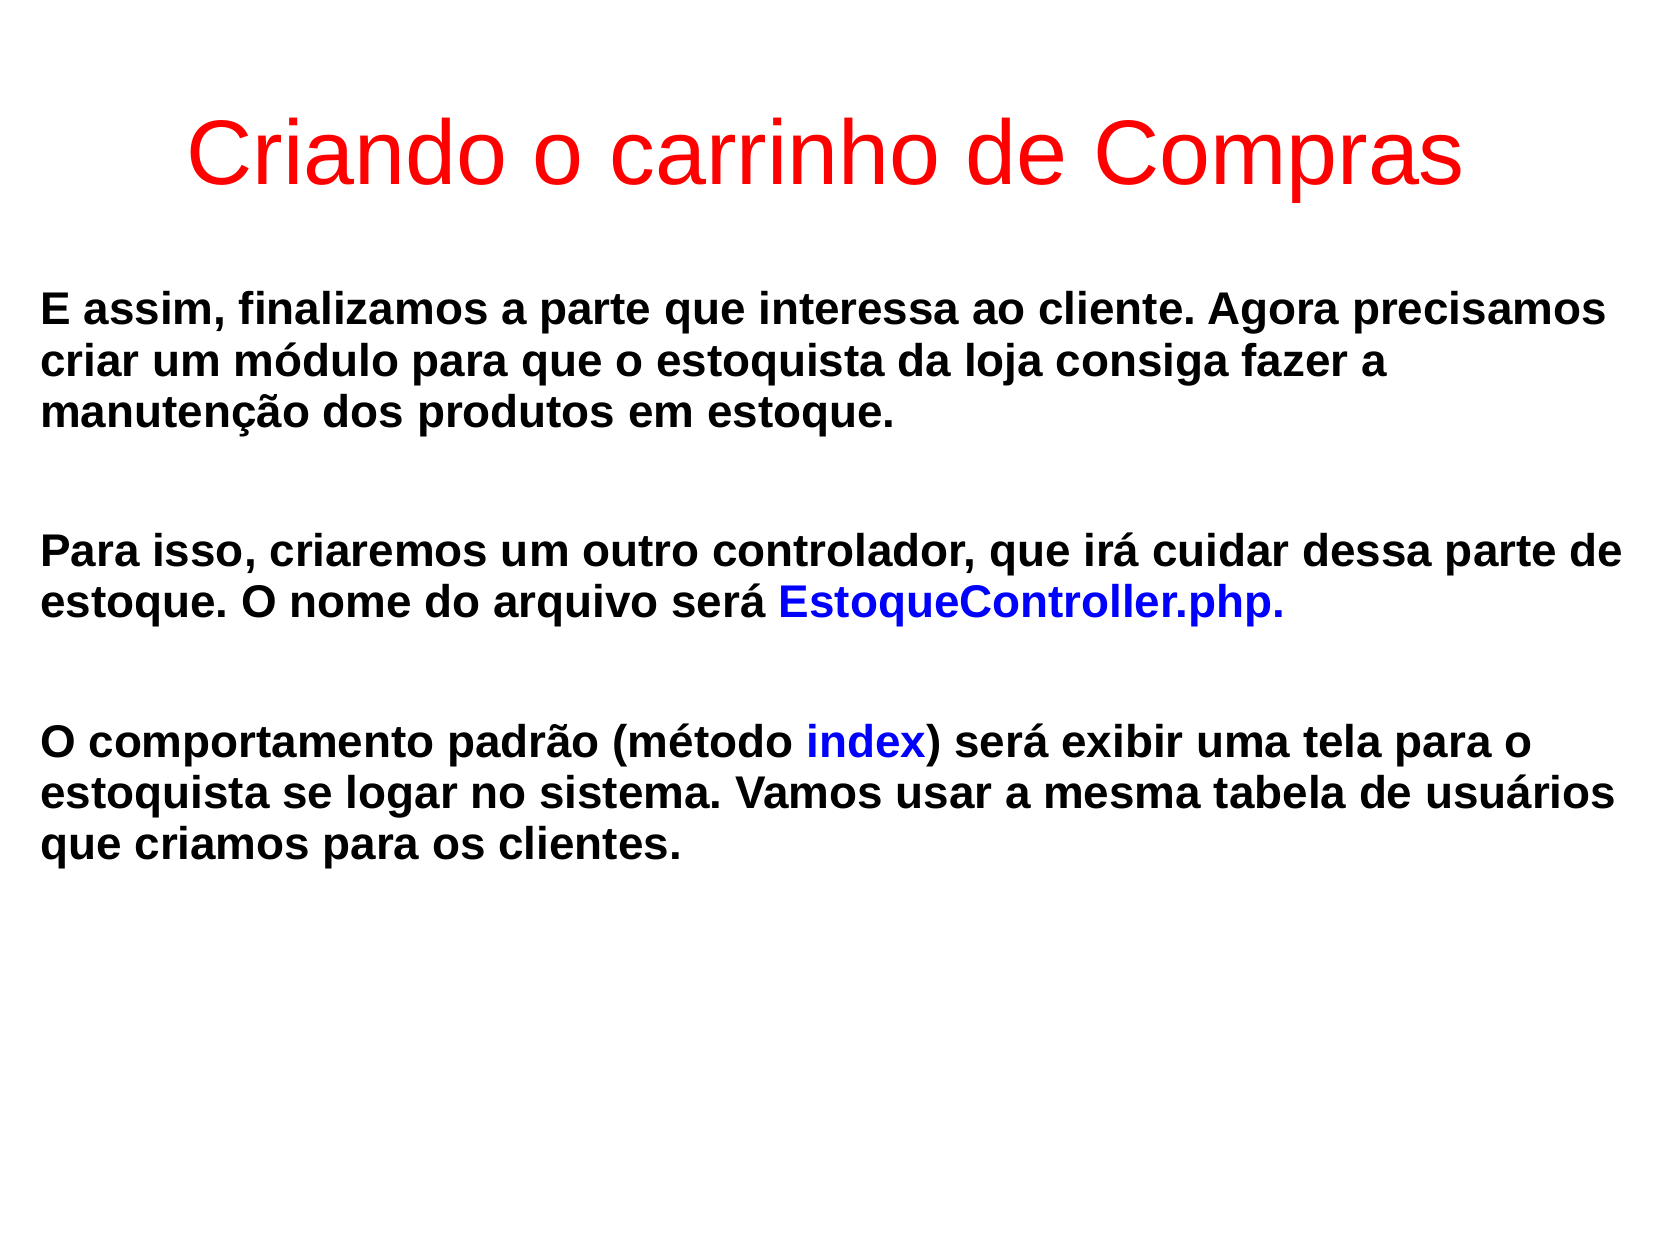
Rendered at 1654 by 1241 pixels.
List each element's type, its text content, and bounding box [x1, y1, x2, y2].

title Criando o carrinho de Compras [82, 49, 1571, 257]
list E assim, finalizamos a parte que interessa ao cliente. Agora precisamos criar um módulo para que o estoquista da loja consiga fazer a manutenção dos produtos em estoque. Para isso, criaremos um outro controlador, que irá cuidar dessa parte de estoque. O nome do arquivo será EstoqueController.php. O comportamento padrão (método index) será exibir uma tela para o estoquista se logar no sistema. Vamos usar a mesma tabela de usuários que criamos para os clientes. [40, 283, 1654, 1229]
